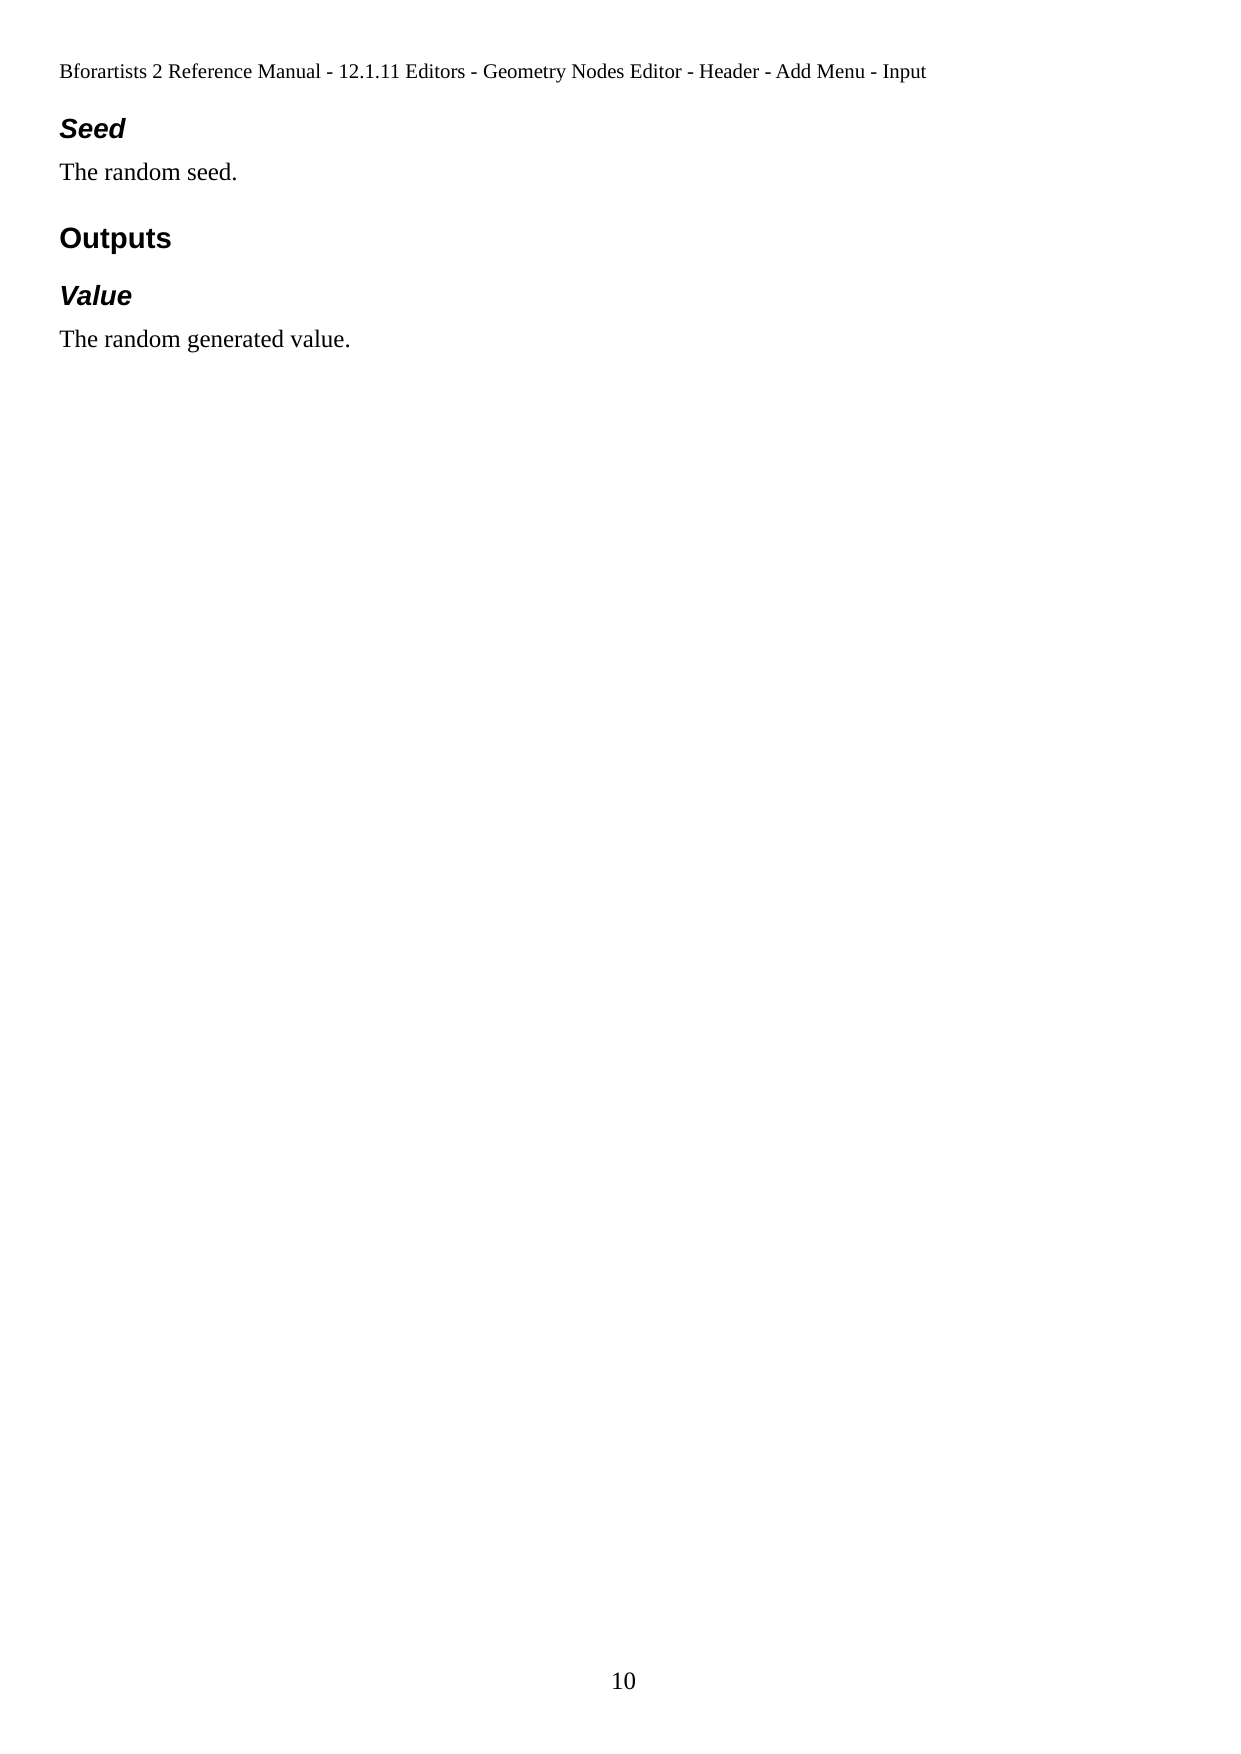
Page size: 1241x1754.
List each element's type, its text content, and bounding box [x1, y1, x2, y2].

subtitle Seed [59, 113, 1181, 144]
text The random generated value. [59, 324, 1181, 352]
subtitle Outputs [59, 221, 1181, 254]
subtitle Value [59, 279, 1181, 311]
text The random seed. [59, 157, 1181, 186]
